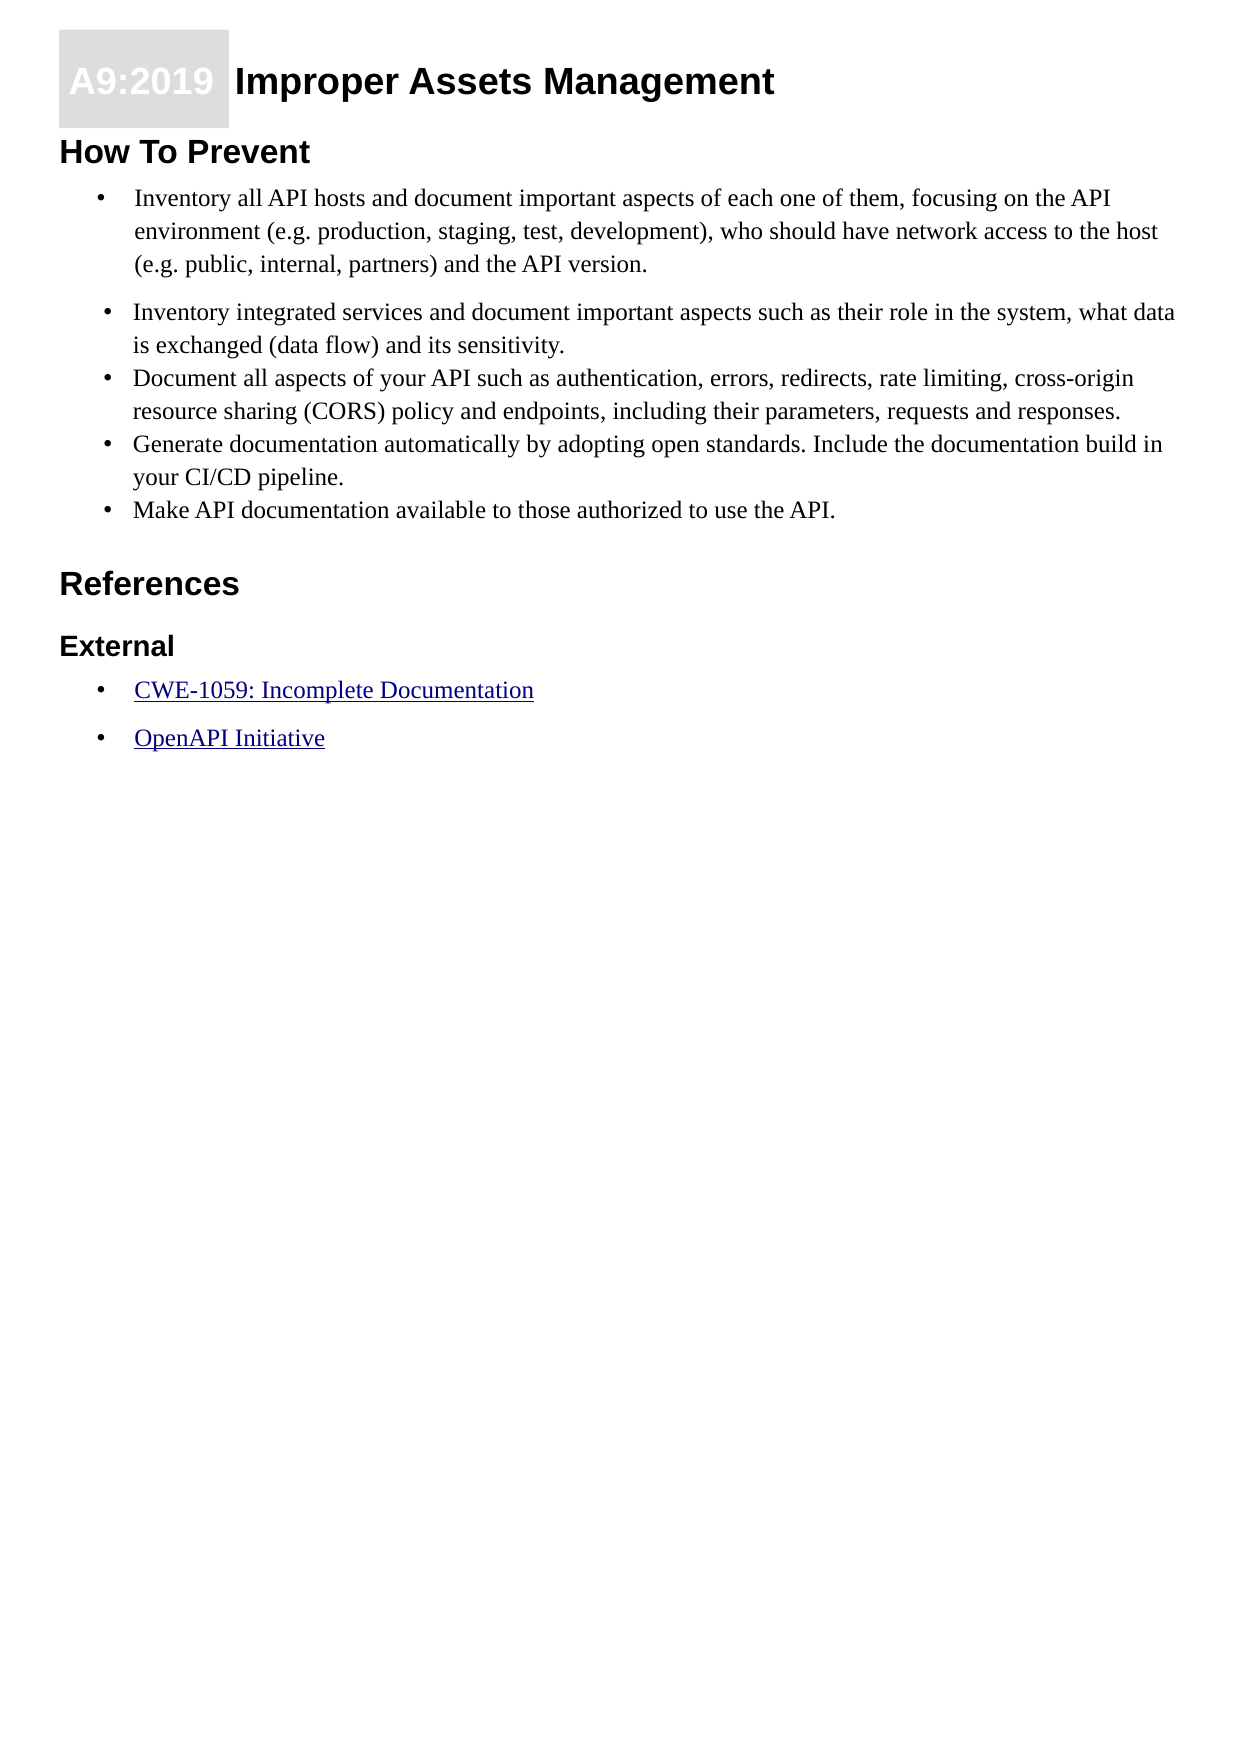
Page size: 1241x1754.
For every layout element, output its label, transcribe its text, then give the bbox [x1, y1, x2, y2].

list Inventory all API hosts and document important aspects of each one of them, focusing on the API environment (e.g. production, staging, test, development), who should have network access to the host (e.g. public, internal, partners) and the API version. [97, 183, 1181, 278]
list Inventory integrated services and document important aspects such as their role in the system, what data is exchanged (data flow) and its sensitivity. [103, 297, 1181, 359]
list Document all aspects of your API such as authentication, errors, redirects, rate limiting, cross-origin resource sharing (CORS) policy and endpoints, including their parameters, requests and responses. [103, 363, 1181, 425]
list Make API documentation available to those authorized to use the API. [103, 495, 1181, 524]
list CWE-1059: Incomplete Documentation [97, 676, 1181, 704]
subtitle How To Prevent [59, 132, 1181, 171]
subtitle External [59, 629, 1181, 663]
list OpenAPI Initiative [97, 723, 1181, 752]
list Generate documentation automatically by adopting open standards. Include the documentation build in your CI/CD pipeline. [103, 429, 1181, 491]
subtitle References [59, 563, 1181, 602]
